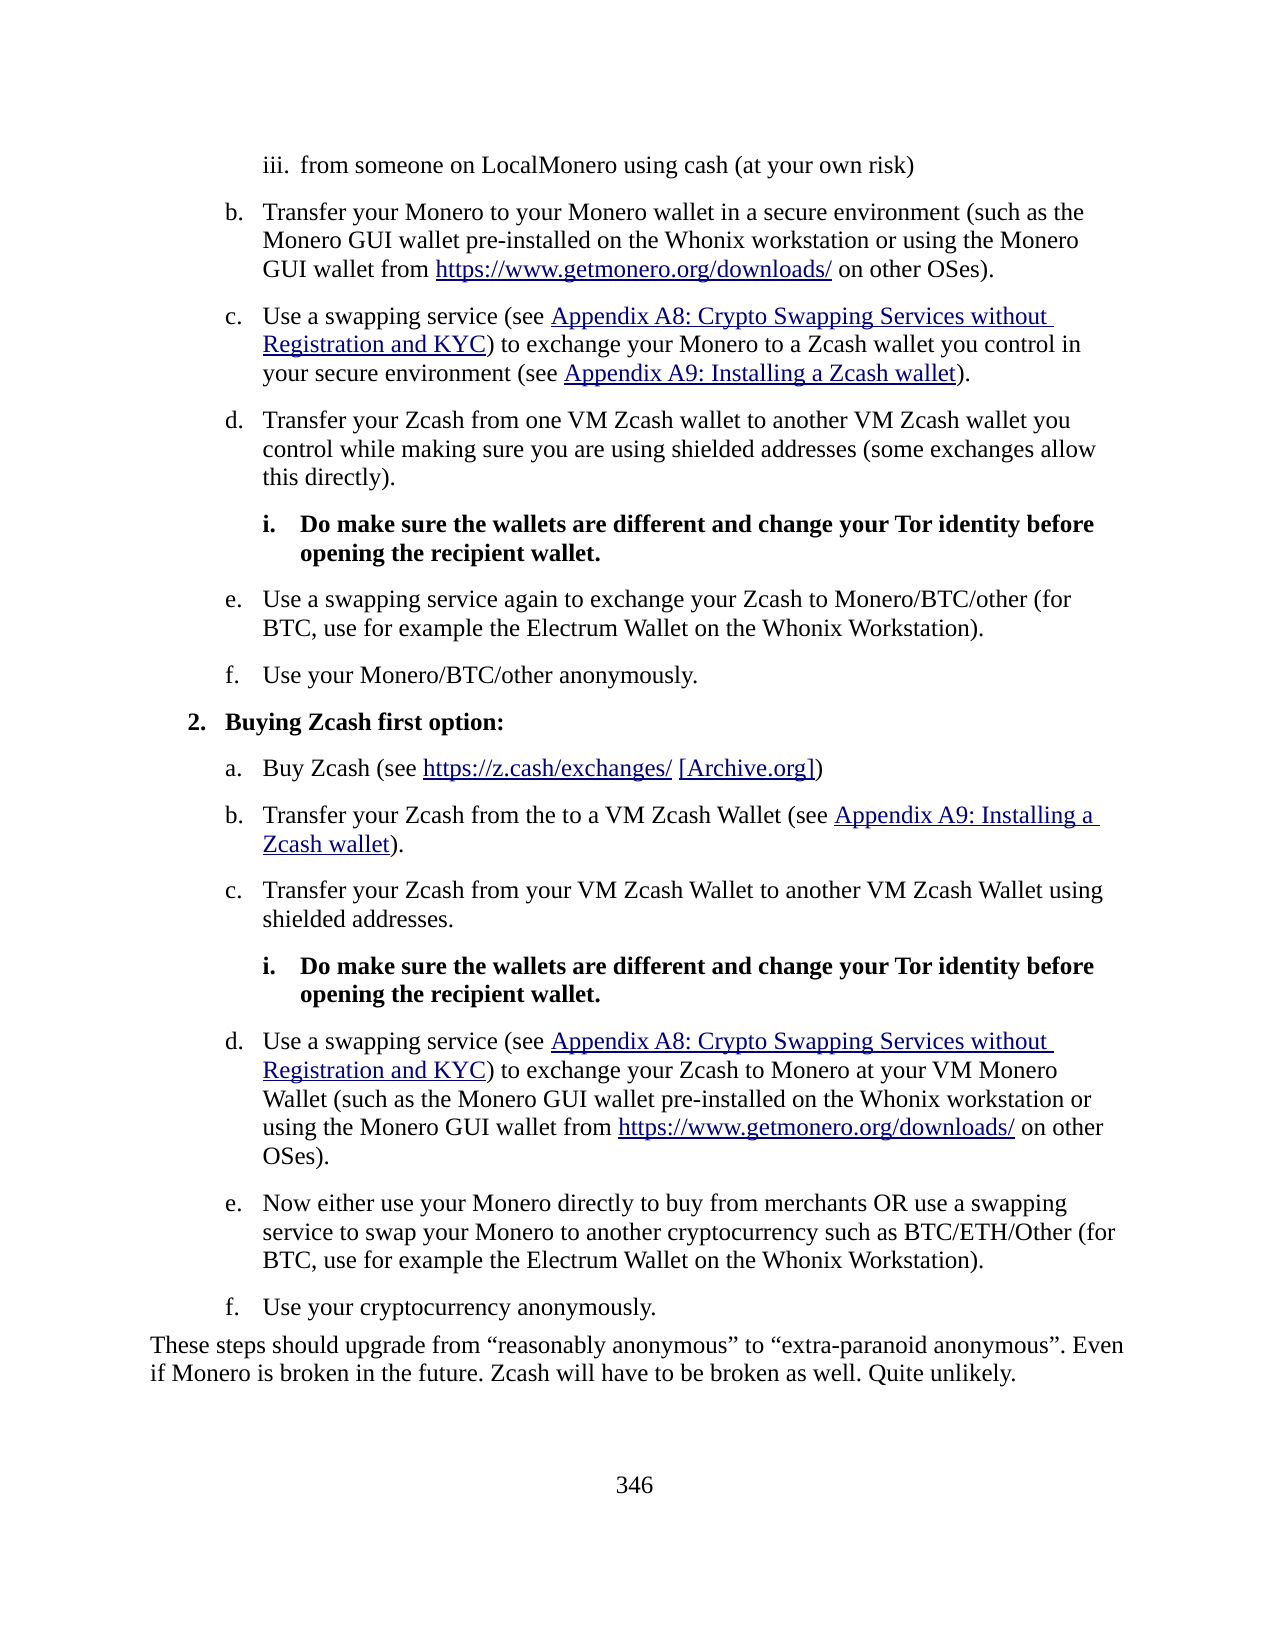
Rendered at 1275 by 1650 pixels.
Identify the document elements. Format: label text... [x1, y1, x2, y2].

list Buying Zcash first option: [187, 707, 1125, 735]
list Use your cryptocurrency anonymously. [225, 1292, 1125, 1321]
list Transfer your Zcash from your VM Zcash Wallet to another VM Zcash Wallet using shielded addresses. [225, 875, 1125, 933]
list from someone on LocalMonero using cash (at your own risk) [262, 150, 1125, 179]
list Buy Zcash (see https://z.cash/exchanges/ [Archive.org]) [225, 753, 1125, 782]
list Transfer your Zcash from one VM Zcash wallet to another VM Zcash wallet you control while making sure you are using shielded addresses (some exchanges allow this directly). [225, 405, 1125, 491]
list Do make sure the wallets are different and change your Tor identity before opening the recipient wallet. [262, 951, 1125, 1008]
list Use a swapping service (see Appendix A8: Crypto Swapping Services without Registration and KYC) to exchange your Zcash to Monero at your VM Monero Wallet (such as the Monero GUI wallet pre-installed on the Whonix workstation or using the Monero GUI wallet from https://www.getmonero.org/downloads/ on other OSes). [225, 1026, 1125, 1170]
list Do make sure the wallets are different and change your Tor identity before opening the recipient wallet. [262, 509, 1125, 567]
list Use a swapping service again to exchange your Zcash to Monero/BTC/other (for BTC, use for example the Electrum Wallet on the Whonix Workstation). [225, 584, 1125, 642]
list Transfer your Monero to your Monero wallet in a secure environment (such as the Monero GUI wallet pre-installed on the Whonix workstation or using the Monero GUI wallet from https://www.getmonero.org/downloads/ on other OSes). [225, 197, 1125, 283]
list Use your Monero/BTC/other anonymously. [225, 660, 1125, 689]
text These steps should upgrade from “reasonably anonymous” to “extra-paranoid anonymous”. Even if Monero is broken in the future. Zcash will have to be broken as well. Quite unlikely. [150, 1330, 1125, 1387]
list Transfer your Zcash from the to a VM Zcash Wallet (see Appendix A9: Installing a Zcash wallet). [225, 800, 1125, 857]
list Use a swapping service (see Appendix A8: Crypto Swapping Services without Registration and KYC) to exchange your Monero to a Zcash wallet you control in your secure environment (see Appendix A9: Installing a Zcash wallet). [225, 301, 1125, 387]
list Now either use your Monero directly to buy from merchants OR use a swapping service to swap your Monero to another cryptocurrency such as BTC/ETH/Other (for BTC, use for example the Electrum Wallet on the Whonix Workstation). [225, 1188, 1125, 1274]
